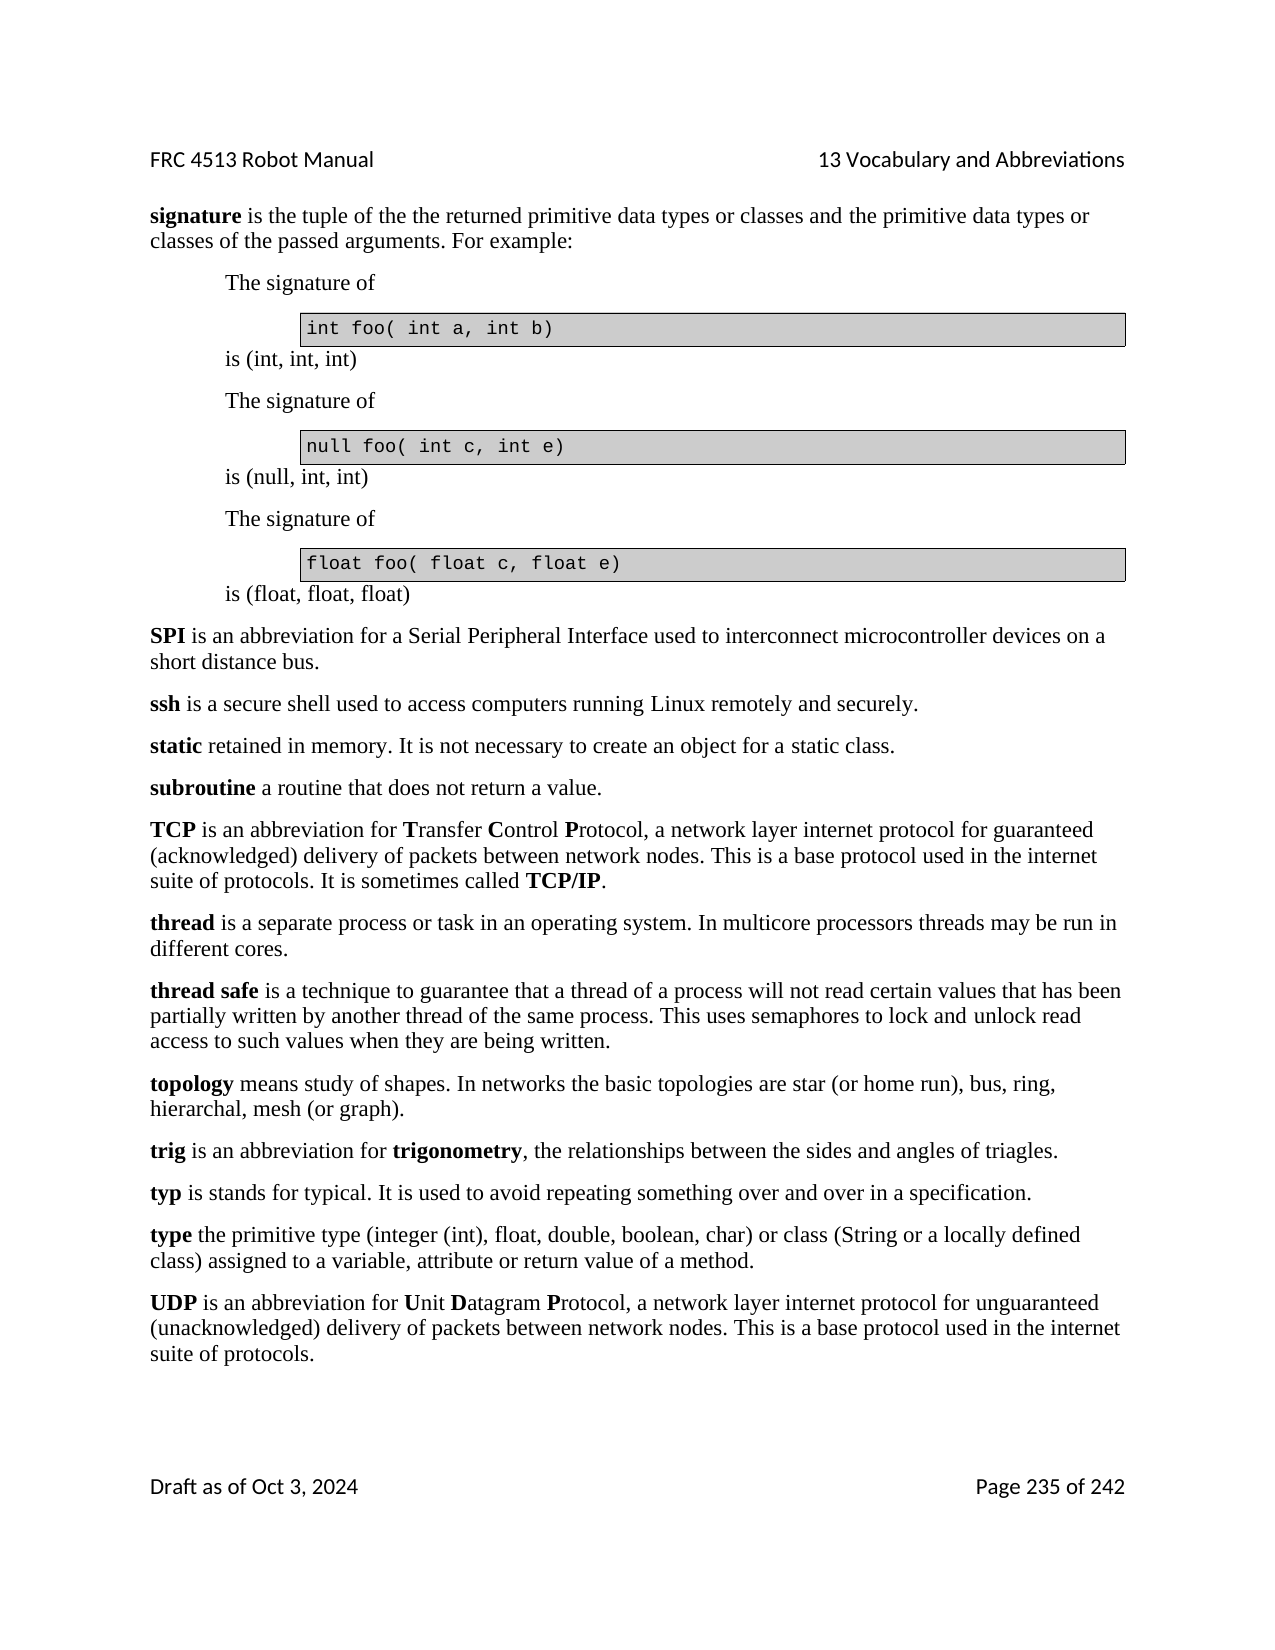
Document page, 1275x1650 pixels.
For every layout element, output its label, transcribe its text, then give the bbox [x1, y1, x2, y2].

text is (float, float, float) [150, 581, 1125, 607]
text topology means study of shapes. In networks the basic topologies are star (or home run), bus, ring, hierarchal, mesh (or graph). [150, 1071, 1125, 1121]
text float foo( float c, float e) [301, 549, 1125, 581]
text thread safe is a technique to guarantee that a thread of a process will not read certain values that has been partially written by another thread of the same process. This uses semaphores to lock and unlock read access to such values when they are being written. [150, 978, 1125, 1054]
text subroutine a routine that does not return a value. [150, 775, 1125, 801]
text ssh is a secure shell used to access computers running Linux remotely and securely. [150, 691, 1125, 716]
text The signature of [150, 506, 1125, 531]
text int foo( int a, int b) [301, 314, 1125, 346]
text trig is an abbreviation for trigonometry, the relationships between the sides and angles of triagles. [150, 1138, 1125, 1163]
text The signature of [150, 388, 1125, 413]
text SPI is an abbreviation for a Serial Peripheral Interface used to interconnect microcontroller devices on a short distance bus. [150, 623, 1125, 674]
text is (null, int, int) [150, 464, 1125, 489]
text TCP is an abbreviation for Transfer Control Protocol, a network layer internet protocol for guaranteed (acknowledged) delivery of packets between network nodes. This is a base protocol used in the internet suite of protocols. It is sometimes called TCP/IP. [150, 817, 1125, 893]
text typ is stands for typical. It is used to avoid repeating something over and over in a specification. [150, 1180, 1125, 1206]
text is (int, int, int) [150, 346, 1125, 371]
text signature is the tuple of the the returned primitive data types or classes and the primitive data types or classes of the passed arguments. For example: [150, 203, 1125, 254]
text The signature of [150, 270, 1125, 296]
text UDP is an abbreviation for Unit Datagram Protocol, a network layer internet protocol for unguaranteed (unacknowledged) delivery of packets between network nodes. This is a base protocol used in the internet suite of protocols. [150, 1290, 1125, 1366]
text thread is a separate process or task in an operating system. In multicore processors threads may be run in different cores. [150, 910, 1125, 961]
text null foo( int c, int e) [301, 431, 1125, 464]
text static retained in memory. It is not necessary to create an object for a static class. [150, 733, 1125, 758]
text type the primitive type (integer (int), float, double, boolean, char) or class (String or a locally defined class) assigned to a variable, attribute or return value of a method. [150, 1222, 1125, 1273]
